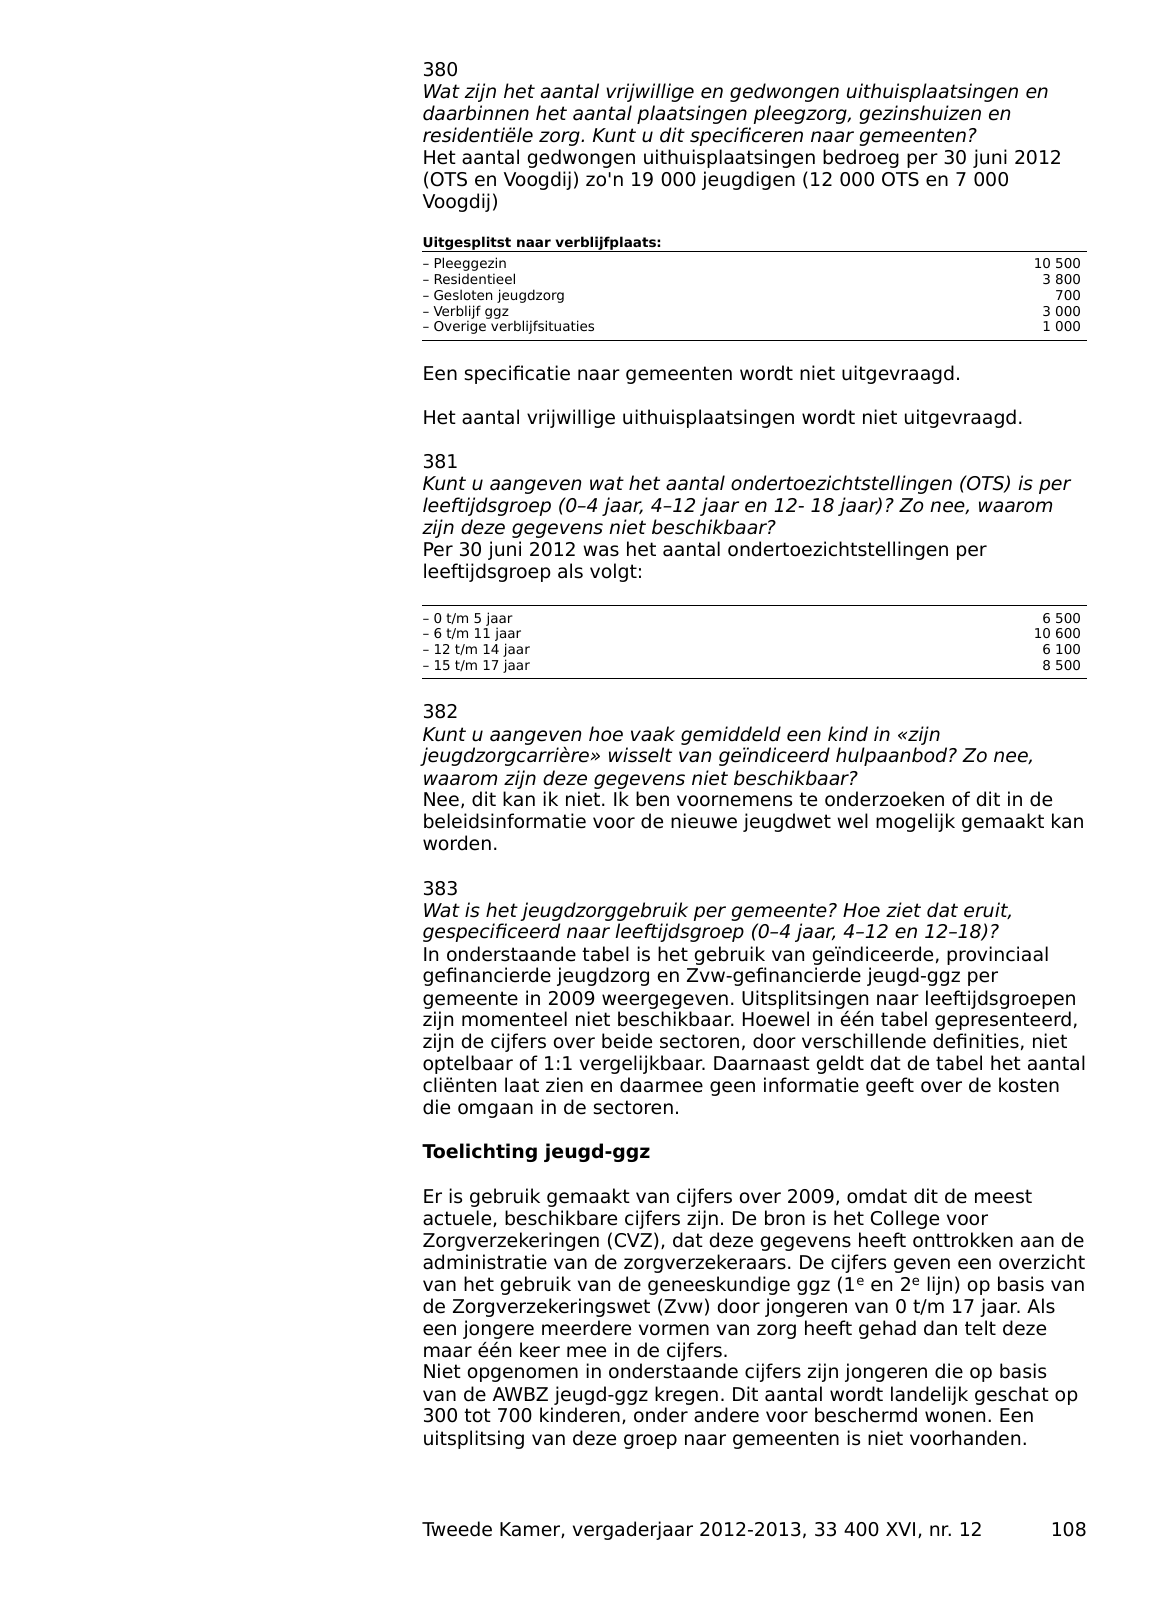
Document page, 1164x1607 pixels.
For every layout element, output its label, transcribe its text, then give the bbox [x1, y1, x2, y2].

table_cell 700 [954, 288, 1087, 303]
table_cell – Residentieel [422, 272, 954, 288]
subtitle Toelichting jeugd-ggz [422, 1141, 1087, 1163]
text Per 30 juni 2012 was het aantal ondertoezichtstellingen per leeftijdsgroep als volgt: [422, 539, 1087, 583]
text Kunt u aangeven hoe vaak gemiddeld een kind in «zijn jeugdzorgcarrière» wisselt van geïndiceerd hulpaanbod? Zo nee, waarom zijn deze gegevens niet beschikbaar? [422, 723, 1087, 789]
text Niet opgenomen in onderstaande cijfers zijn jongeren die op basis van de AWBZ jeugd-ggz kregen. Dit aantal wordt landelijk geschat op 300 tot 700 kinderen, onder andere voor beschermd wonen. Een uitsplitsing van deze groep naar gemeenten is niet voorhanden. [422, 1361, 1087, 1449]
table_cell – 12 t/m 14 jaar [422, 642, 954, 658]
table_cell 1 000 [954, 319, 1087, 339]
text 380 [422, 59, 1087, 81]
text 383 [422, 877, 1087, 899]
table_cell 10 600 [954, 626, 1087, 642]
text Het aantal gedwongen uithuisplaatsingen bedroeg per 30 juni 2012 (OTS en Voogdij) zo'n 19 000 jeugdigen (12 000 OTS en 7 000 Voogdij) [422, 147, 1087, 213]
table_cell 6 100 [954, 642, 1087, 658]
table_cell – Overige verblijfsituaties [422, 319, 954, 339]
text Kunt u aangeven wat het aantal ondertoezichtstellingen (OTS) is per leeftijdsgroep (0–4 jaar, 4–12 jaar en 12- 18 jaar)? Zo nee, waarom zijn deze gegevens niet beschikbaar? [422, 473, 1087, 539]
table_cell 10 500 [954, 252, 1087, 272]
text In onderstaande tabel is het gebruik van geïndiceerde, provinciaal gefinancierde jeugdzorg en Zvw-gefinancierde jeugd-ggz per gemeente in 2009 weergegeven. Uitsplitsingen naar leeftijdsgroepen zijn momenteel niet beschikbaar. Hoewel in één tabel gepresenteerd, zijn de cijfers over beide sectoren, door verschillende definities, niet optelbaar of 1:1 vergelijkbaar. Daarnaast geldt dat de tabel het aantal cliënten laat zien en daarmee geen informatie geeft over de kosten die omgaan in de sectoren. [422, 943, 1087, 1119]
table_cell – Pleeggezin [422, 252, 954, 272]
table_cell – 15 t/m 17 jaar [422, 658, 954, 678]
table_header – 0 t/m 5 jaar [422, 606, 954, 626]
text 381 [422, 451, 1087, 473]
text Wat is het jeugdzorggebruik per gemeente? Hoe ziet dat eruit, gespecificeerd naar leeftijdsgroep (0–4 jaar, 4–12 en 12–18)? [422, 899, 1087, 943]
text Nee, dit kan ik niet. Ik ben voornemens te onderzoeken of dit in de beleidsinformatie voor de nieuwe jeugdwet wel mogelijk gemaakt kan worden. [422, 789, 1087, 855]
table_cell 8 500 [954, 658, 1087, 678]
table_header 6 500 [954, 606, 1087, 626]
text Het aantal vrijwillige uithuisplaatsingen wordt niet uitgevraagd. [422, 407, 1087, 429]
table_cell 3 000 [954, 304, 1087, 319]
table_cell – Gesloten jeugdzorg [422, 288, 954, 303]
text Wat zijn het aantal vrijwillige en gedwongen uithuisplaatsingen en daarbinnen het aantal plaatsingen pleegzorg, gezinshuizen en residentiële zorg. Kunt u dit specificeren naar gemeenten? [422, 81, 1087, 147]
text 382 [422, 701, 1087, 723]
table_header Uitgesplitst naar verblijfplaats: [422, 235, 1087, 251]
table_cell 3 800 [954, 272, 1087, 288]
text Een specificatie naar gemeenten wordt niet uitgevraagd. [422, 363, 1087, 385]
table_cell – 6 t/m 11 jaar [422, 626, 954, 642]
text Er is gebruik gemaakt van cijfers over 2009, omdat dit de meest actuele, beschikbare cijfers zijn. De bron is het College voor Zorgverzekeringen (CVZ), dat deze gegevens heeft onttrokken aan de administratie van de zorgverzekeraars. De cijfers geven een overzicht van het gebruik van de geneeskundige ggz (1e en 2e lijn) op basis van de Zorgverzekeringswet (Zvw) door jongeren van 0 t/m 17 jaar. Als een jongere meerdere vormen van zorg heeft gehad dan telt deze maar één keer mee in de cijfers. [422, 1186, 1087, 1361]
table_cell – Verblijf ggz [422, 304, 954, 319]
